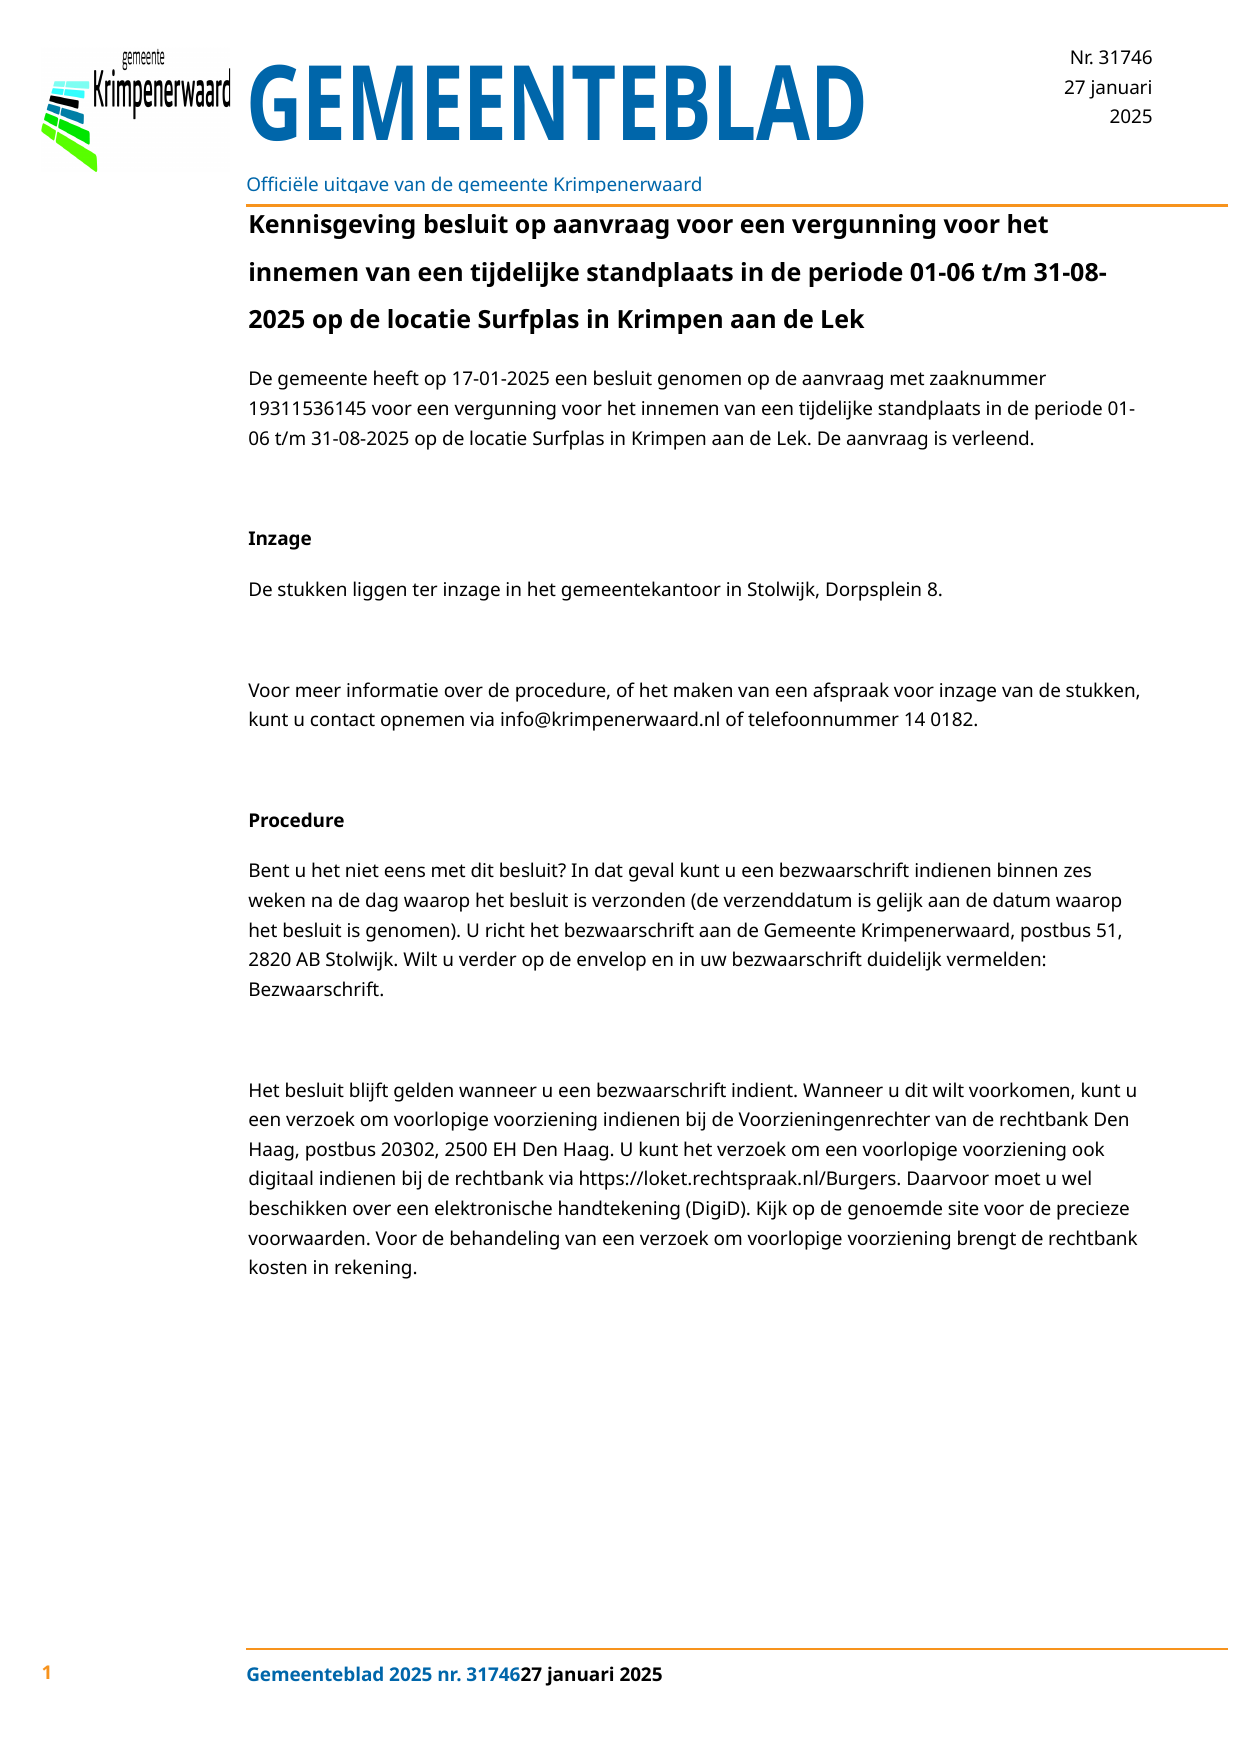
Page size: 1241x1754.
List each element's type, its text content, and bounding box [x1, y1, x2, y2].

text Bent u het niet eens met dit besluit? In dat geval kunt u een bezwaarschrift indienen binnen zes weken na de dag waarop het besluit is verzonden (de verzenddatum is gelijk aan de datum waarop het besluit is genomen). U richt het bezwaarschrift aan de Gemeente Krimpenerwaard, postbus 51, 2820 AB Stolwijk. Wilt u verder op de envelop en in uw bezwaarschrift duidelijk vermelden: Bezwaarschrift. [248, 858, 1152, 1002]
text Inzage [248, 526, 1152, 551]
text Voor meer informatie over de procedure, of het maken van een afspraak voor inzage van de stukken, kunt u contact opnemen via info@krimpenerwaard.nl of telefoonnummer 14 0182. [248, 677, 1152, 732]
text Procedure [248, 807, 1152, 833]
text Kennisgeving besluit op aanvraag voor een vergunning voor het innemen van een tijdelijke standplaats in de periode 01-06 t/m 31-08-2025 op de locatie Surfplas in Krimpen aan de Lek [248, 207, 1152, 336]
text De gemeente heeft op 17-01-2025 een besluit genomen op de aanvraag met zaaknummer 19311536145 voor een vergunning voor het innemen van een tijdelijke standplaats in de periode 01-06 t/m 31-08-2025 op de locatie Surfplas in Krimpen aan de Lek. De aanvraag is verleend. [248, 366, 1152, 450]
text Het besluit blijft gelden wanneer u een bezwaarschrift indient. Wanneer u dit wilt voorkomen, kunt u een verzoek om voorlopige voorziening indienen bij de Voorzieningenrechter van de rechtbank Den Haag, postbus 20302, 2500 EH Den Haag. U kunt het verzoek om een voorlopige voorziening ook digitaal indienen bij de rechtbank via https://loket.rechtspraak.nl/Burgers. Daarvoor moet u wel beschikken over een elektronische handtekening (DigiD). Kijk op de genoemde site voor de precieze voorwaarden. Voor de behandeling van een verzoek om voorlopige voorziening brengt de rechtbank kosten in rekening. [248, 1077, 1152, 1280]
picture [41, 47, 231, 172]
text De stukken liggen ter inzage in het gemeentekantoor in Stolwijk, Dorpsplein 8. [248, 576, 1152, 602]
